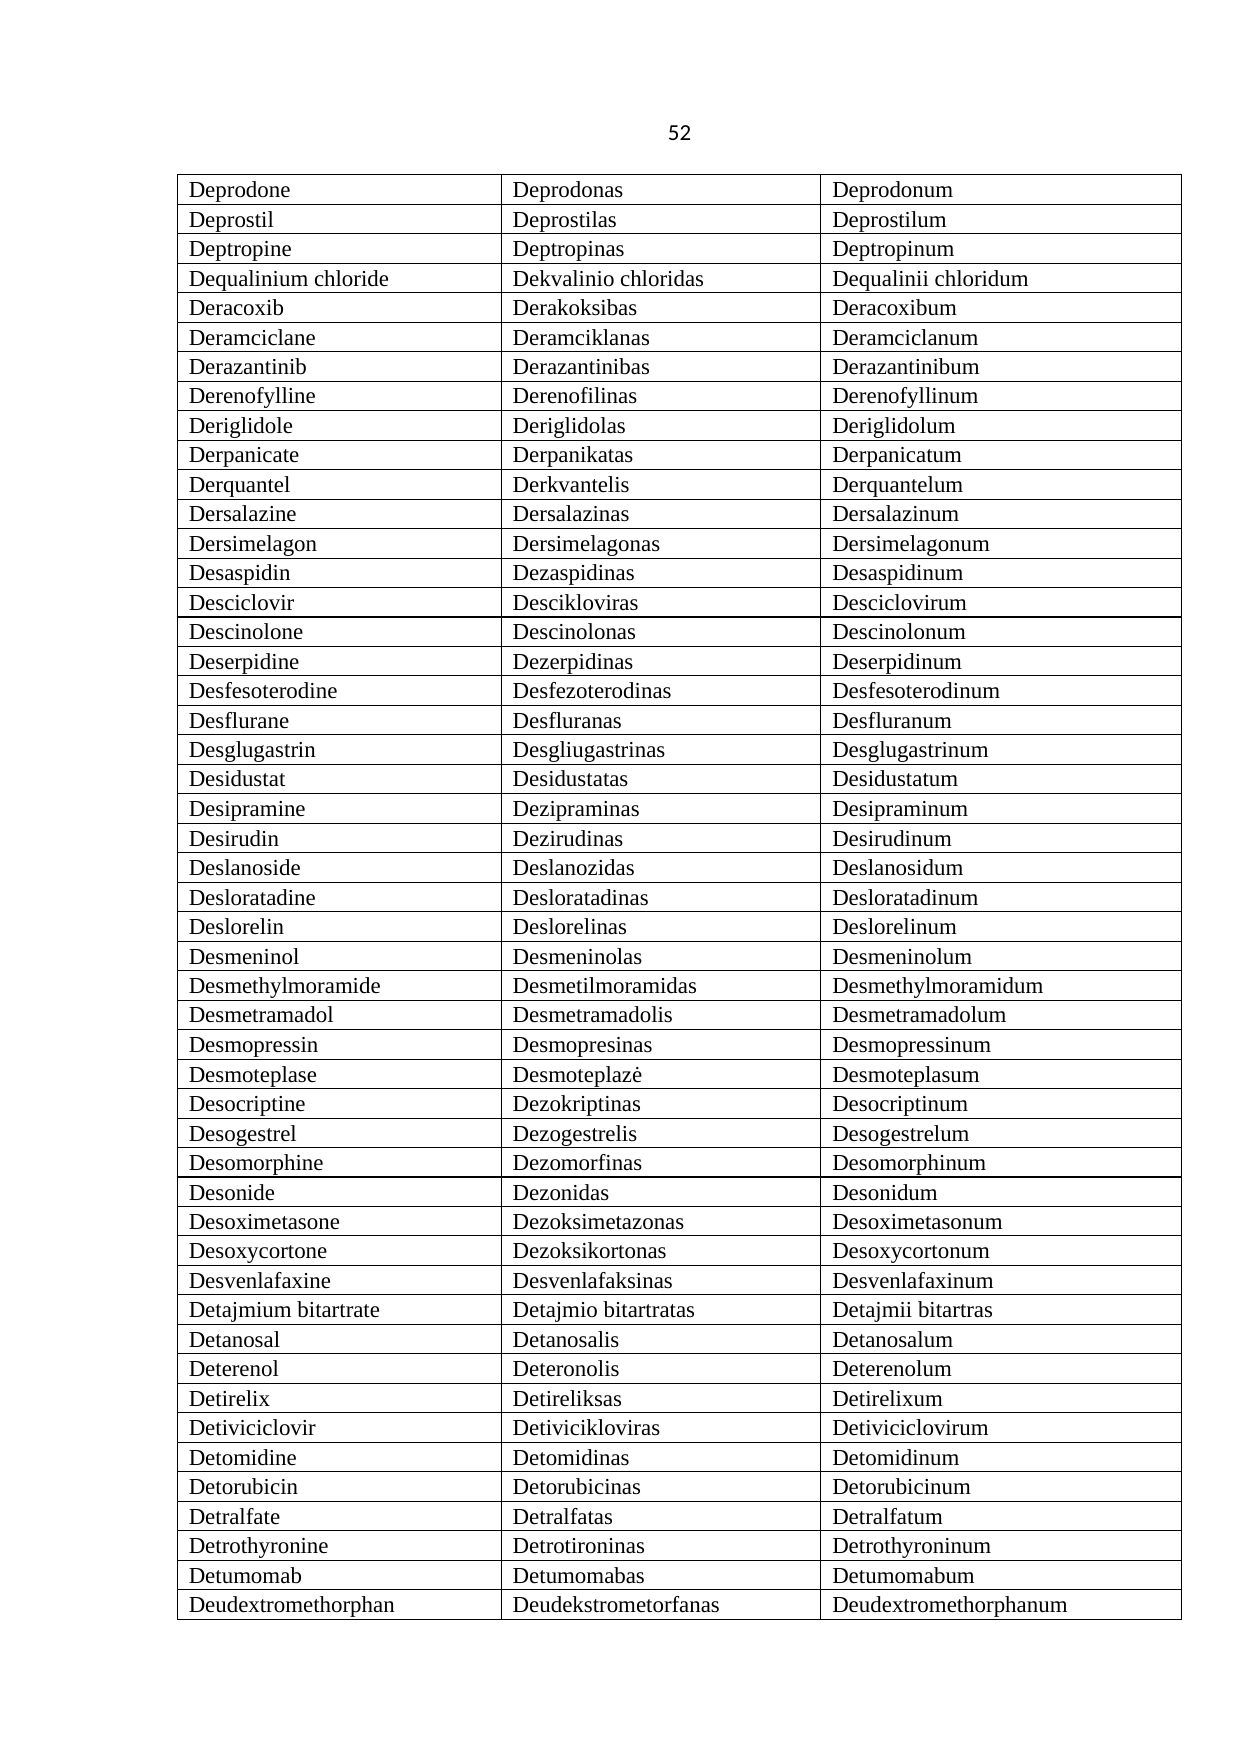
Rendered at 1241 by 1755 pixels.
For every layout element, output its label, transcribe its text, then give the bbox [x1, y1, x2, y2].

table_cell Dersalazine [178, 500, 501, 528]
table_cell Deptropinum [821, 234, 1181, 263]
table_cell Descinolonas [502, 618, 820, 646]
table_cell Dezaspidinas [502, 559, 820, 587]
table_cell Detomidinum [821, 1443, 1181, 1471]
table_cell Derkvantelis [502, 470, 820, 498]
table_cell Detirelixum [821, 1384, 1181, 1412]
table_cell Desomorphine [178, 1148, 501, 1176]
table_cell Deslorelinum [821, 912, 1181, 941]
table_cell Desmoteplase [178, 1060, 501, 1088]
table_cell Desocriptinum [821, 1089, 1181, 1117]
table_cell Deptropinas [502, 234, 820, 263]
table_cell Deprostil [178, 205, 501, 233]
table_cell Derenofyllinum [821, 382, 1181, 410]
table_cell Detumomabas [502, 1561, 820, 1589]
table_cell Desipraminum [821, 794, 1181, 823]
table_cell Desoxycortonum [821, 1236, 1181, 1265]
table_cell Desciclovirum [821, 588, 1181, 616]
table_cell Desirudinum [821, 824, 1181, 852]
table_cell Descikloviras [502, 588, 820, 616]
table_cell Desloratadine [178, 883, 501, 911]
table_cell Deslanosidum [821, 853, 1181, 882]
table_cell Descinolone [178, 618, 501, 646]
table_cell Deramciclane [178, 323, 501, 351]
table_cell Desfesoterodine [178, 676, 501, 705]
table_cell Deteronolis [502, 1354, 820, 1383]
table_cell Deudextromethorphan [178, 1590, 501, 1619]
table_cell Dequalinii chloridum [821, 264, 1181, 292]
table_cell Derenofylline [178, 382, 501, 410]
table_cell Derazantinibas [502, 352, 820, 381]
table_cell Detomidinas [502, 1443, 820, 1471]
table_cell Detiviciclovirum [821, 1413, 1181, 1442]
table_cell Desaspidin [178, 559, 501, 587]
table_cell Deramciklanas [502, 323, 820, 351]
table_cell Desomorphinum [821, 1148, 1181, 1176]
table_cell Deramciclanum [821, 323, 1181, 351]
table_cell Desirudin [178, 824, 501, 852]
table_cell Desipramine [178, 794, 501, 823]
table_cell Detrotironinas [502, 1531, 820, 1560]
table_cell Detajmii bitartras [821, 1295, 1181, 1324]
table_cell Desoximetasone [178, 1207, 501, 1235]
table_cell Deserpidinum [821, 647, 1181, 675]
table_cell Detralfatum [821, 1502, 1181, 1530]
table_cell Detumomab [178, 1561, 501, 1589]
table_cell Detajmio bitartratas [502, 1295, 820, 1324]
table_cell Desmoteplazė [502, 1060, 820, 1088]
table_cell Deriglidolum [821, 411, 1181, 439]
table_cell Desvenlafaxinum [821, 1266, 1181, 1294]
table_cell Desidustat [178, 765, 501, 793]
table_cell Dersimelagonas [502, 529, 820, 557]
table_cell Desidustatum [821, 765, 1181, 793]
table_cell Desvenlafaksinas [502, 1266, 820, 1294]
table_cell Detireliksas [502, 1384, 820, 1412]
table_cell Desgliugastrinas [502, 735, 820, 764]
table_cell Dersimelagonum [821, 529, 1181, 557]
table_cell Dezonidas [502, 1178, 820, 1206]
table_cell Deslorelinas [502, 912, 820, 941]
table_cell Desmeninol [178, 942, 501, 970]
table_cell Detorubicin [178, 1472, 501, 1501]
table_cell Desmopresinas [502, 1030, 820, 1058]
table_cell Derquantelum [821, 470, 1181, 498]
table_cell Desmoteplasum [821, 1060, 1181, 1088]
table_cell Desonide [178, 1178, 501, 1206]
table_cell Derpanikatas [502, 441, 820, 469]
table_cell Detumomabum [821, 1561, 1181, 1589]
table_cell Desoximetasonum [821, 1207, 1181, 1235]
table_cell Deslanozidas [502, 853, 820, 882]
table_cell Desonidum [821, 1178, 1181, 1206]
table_cell Deserpidine [178, 647, 501, 675]
table_cell Descinolonum [821, 618, 1181, 646]
table_cell Dersalazinum [821, 500, 1181, 528]
table_cell Desmetramadolum [821, 1001, 1181, 1029]
table_cell Deprodonas [502, 175, 820, 204]
table_cell Derenofilinas [502, 382, 820, 410]
table_cell Dezokriptinas [502, 1089, 820, 1117]
table_cell Detorubicinas [502, 1472, 820, 1501]
table_cell Detajmium bitartrate [178, 1295, 501, 1324]
table_cell Detralfate [178, 1502, 501, 1530]
table_cell Deprodonum [821, 175, 1181, 204]
table_cell Dersimelagon [178, 529, 501, 557]
table_cell Deterenol [178, 1354, 501, 1383]
table_cell Deprostilum [821, 205, 1181, 233]
table_cell Detrothyroninum [821, 1531, 1181, 1560]
table_cell Dekvalinio chloridas [502, 264, 820, 292]
table_cell Desglugastrin [178, 735, 501, 764]
table_cell Desmetramadolis [502, 1001, 820, 1029]
table_cell Desfluranum [821, 706, 1181, 734]
table_cell Desfezoterodinas [502, 676, 820, 705]
table_cell Desvenlafaxine [178, 1266, 501, 1294]
table_cell Dezogestrelis [502, 1119, 820, 1147]
table_cell Deterenolum [821, 1354, 1181, 1383]
table_cell Desmetilmoramidas [502, 971, 820, 999]
table_cell Dezerpidinas [502, 647, 820, 675]
table_cell Desogestrelum [821, 1119, 1181, 1147]
table_cell Deptropine [178, 234, 501, 263]
table_cell Desloratadinas [502, 883, 820, 911]
table_cell Deslorelin [178, 912, 501, 941]
table_cell Derazantinibum [821, 352, 1181, 381]
table_cell Desciclovir [178, 588, 501, 616]
table_cell Derpanicate [178, 441, 501, 469]
table_cell Deudextromethorphanum [821, 1590, 1181, 1619]
table_cell Desmopressinum [821, 1030, 1181, 1058]
table_cell Desmethylmoramidum [821, 971, 1181, 999]
table_cell Desidustatas [502, 765, 820, 793]
table_cell Detanosal [178, 1325, 501, 1353]
table_cell Detralfatas [502, 1502, 820, 1530]
table_cell Desaspidinum [821, 559, 1181, 587]
table_cell Desglugastrinum [821, 735, 1181, 764]
table_cell Deracoxibum [821, 293, 1181, 322]
table_cell Derazantinib [178, 352, 501, 381]
table_cell Deudekstrometorfanas [502, 1590, 820, 1619]
table_cell Dezomorfinas [502, 1148, 820, 1176]
table_cell Dezipraminas [502, 794, 820, 823]
table_cell Dezoksikortonas [502, 1236, 820, 1265]
table_cell Desmeninolum [821, 942, 1181, 970]
table_cell Desloratadinum [821, 883, 1181, 911]
table_cell Desogestrel [178, 1119, 501, 1147]
table_cell Deracoxib [178, 293, 501, 322]
table_cell Detirelix [178, 1384, 501, 1412]
table_cell Deslanoside [178, 853, 501, 882]
table_cell Derquantel [178, 470, 501, 498]
table_cell Desocriptine [178, 1089, 501, 1117]
table_cell Desmopressin [178, 1030, 501, 1058]
table_cell Detivicikloviras [502, 1413, 820, 1442]
table_cell Dersalazinas [502, 500, 820, 528]
table_cell Desoxycortone [178, 1236, 501, 1265]
table_cell Dequalinium chloride [178, 264, 501, 292]
table_cell Detanosalum [821, 1325, 1181, 1353]
table_cell Desmeninolas [502, 942, 820, 970]
table_cell Detanosalis [502, 1325, 820, 1353]
table_cell Detrothyronine [178, 1531, 501, 1560]
table_cell Detomidine [178, 1443, 501, 1471]
table_cell Dezoksimetazonas [502, 1207, 820, 1235]
table_cell Deprostilas [502, 205, 820, 233]
table_cell Desfluranas [502, 706, 820, 734]
table_cell Deriglidole [178, 411, 501, 439]
table_cell Desfesoterodinum [821, 676, 1181, 705]
table_cell Desmethylmoramide [178, 971, 501, 999]
table_cell Deprodone [178, 175, 501, 204]
table_cell Detiviciclovir [178, 1413, 501, 1442]
table_cell Derakoksibas [502, 293, 820, 322]
table_cell Detorubicinum [821, 1472, 1181, 1501]
table_cell Desflurane [178, 706, 501, 734]
table_cell Derpanicatum [821, 441, 1181, 469]
table_cell Deriglidolas [502, 411, 820, 439]
table_cell Desmetramadol [178, 1001, 501, 1029]
table_cell Dezirudinas [502, 824, 820, 852]
